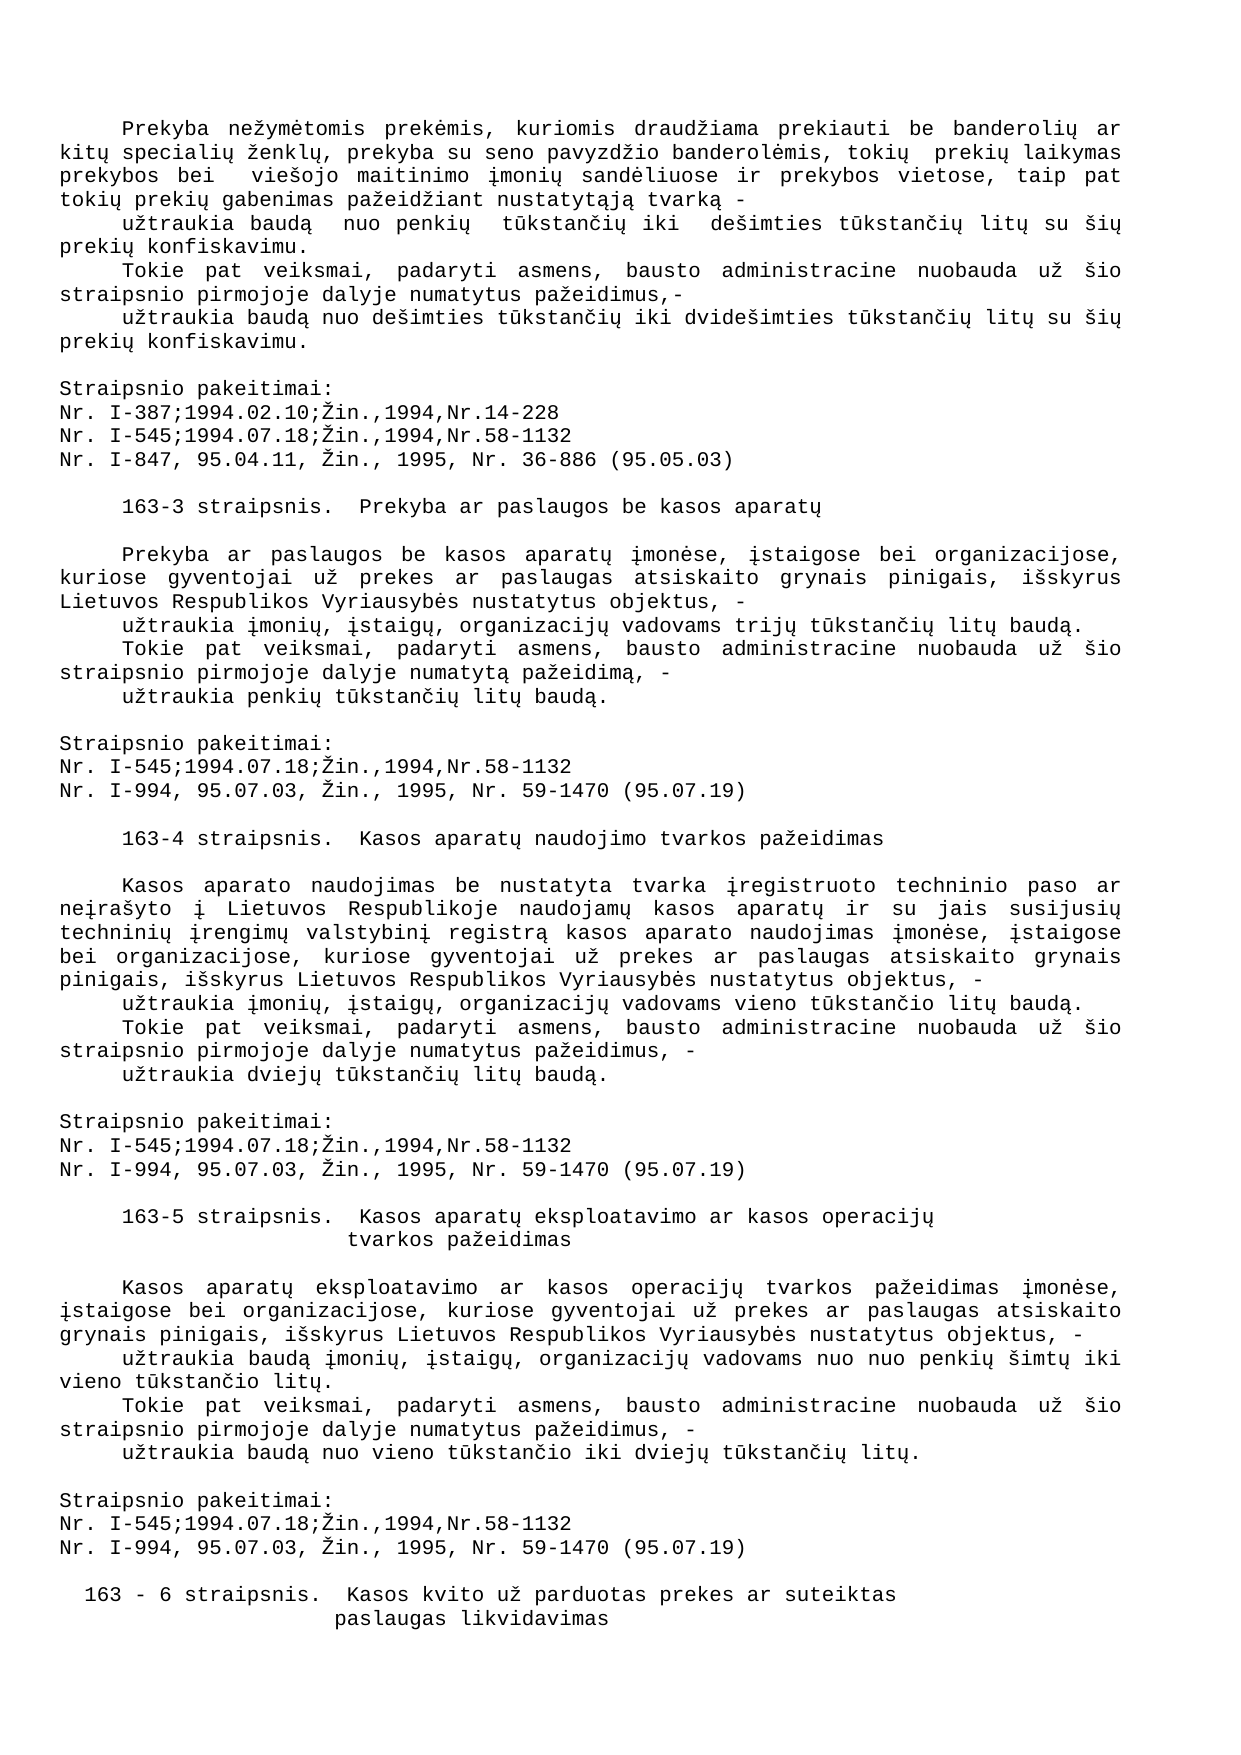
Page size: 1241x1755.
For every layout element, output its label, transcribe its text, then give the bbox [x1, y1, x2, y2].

text Nr. I-994, 95.07.03, Žin., 1995, Nr. 59-1470 (95.07.19) [59, 1537, 1122, 1561]
text Nr. I-545;1994.07.18;Žin.,1994,Nr.58-1132 [59, 1513, 1122, 1537]
text užtraukia dviejų tūkstančių litų baudą. [59, 1064, 1122, 1088]
text Prekyba ar paslaugos be kasos aparatų įmonėse, įstaigose bei organizacijose, kuriose gyventojai už prekes ar paslaugas atsiskaito grynais pinigais, išskyrus Lietuvos Respublikos Vyriausybės nustatytus objektus, - [59, 544, 1122, 615]
text Straipsnio pakeitimai: [59, 378, 1122, 402]
text Straipsnio pakeitimai: [59, 1489, 1122, 1513]
text tvarkos pažeidimas [59, 1229, 1122, 1253]
text 163-4 straipsnis. Kasos aparatų naudojimo tvarkos pažeidimas [59, 827, 1122, 851]
text Nr. I-387;1994.02.10;Žin.,1994,Nr.14-228 [59, 402, 1122, 426]
text Nr. I-545;1994.07.18;Žin.,1994,Nr.58-1132 [59, 426, 1122, 449]
text Kasos aparatų eksploatavimo ar kasos operacijų tvarkos pažeidimas įmonėse, įstaigose bei organizacijose, kuriose gyventojai už prekes ar paslaugas atsiskaito grynais pinigais, išskyrus Lietuvos Respublikos Vyriausybės nustatytus objektus, - [59, 1277, 1122, 1348]
text Nr. I-545;1994.07.18;Žin.,1994,Nr.58-1132 [59, 1135, 1122, 1158]
text Straipsnio pakeitimai: [59, 1111, 1122, 1135]
text užtraukia baudą įmonių, įstaigų, organizacijų vadovams nuo nuo penkių šimtų iki vieno tūkstančio litų. [59, 1348, 1122, 1395]
text 163-5 straipsnis. Kasos aparatų eksploatavimo ar kasos operacijų [59, 1206, 1122, 1229]
text Tokie pat veiksmai, padaryti asmens, bausto administracine nuobauda už šio straipsnio pirmojoje dalyje numatytus pažeidimus, - [59, 1395, 1122, 1442]
text Straipsnio pakeitimai: [59, 733, 1122, 757]
text Tokie pat veiksmai, padaryti asmens, bausto administracine nuobauda už šio straipsnio pirmojoje dalyje numatytus pažeidimus,- [59, 260, 1122, 307]
text Prekyba nežymėtomis prekėmis, kuriomis draudžiama prekiauti be banderolių ar kitų specialių ženklų, prekyba su seno pavyzdžio banderolėmis, tokių prekių laikymas prekybos bei viešojo maitinimo įmonių sandėliuose ir prekybos vietose, taip pat tokių prekių gabenimas pažeidžiant nustatytąją tvarką - [59, 118, 1122, 213]
text Tokie pat veiksmai, padaryti asmens, bausto administracine nuobauda už šio straipsnio pirmojoje dalyje numatytus pažeidimus, - [59, 1017, 1122, 1064]
text 163-3 straipsnis. Prekyba ar paslaugos be kasos aparatų [59, 496, 1122, 520]
text užtraukia baudą nuo penkių tūkstančių iki dešimties tūkstančių litų su šių prekių konfiskavimu. [59, 213, 1122, 260]
text Nr. I-994, 95.07.03, Žin., 1995, Nr. 59-1470 (95.07.19) [59, 1158, 1122, 1182]
text užtraukia penkių tūkstančių litų baudą. [59, 686, 1122, 709]
text Nr. I-994, 95.07.03, Žin., 1995, Nr. 59-1470 (95.07.19) [59, 780, 1122, 804]
text užtraukia baudą nuo dešimties tūkstančių iki dvidešimties tūkstančių litų su šių prekių konfiskavimu. [59, 307, 1122, 354]
text paslaugas likvidavimas [59, 1608, 1122, 1631]
text užtraukia įmonių, įstaigų, organizacijų vadovams vieno tūkstančio litų baudą. [59, 993, 1122, 1017]
text užtraukia baudą nuo vieno tūkstančio iki dviejų tūkstančių litų. [59, 1442, 1122, 1466]
text užtraukia įmonių, įstaigų, organizacijų vadovams trijų tūkstančių litų baudą. [59, 615, 1122, 638]
text Nr. I-847, 95.04.11, Žin., 1995, Nr. 36-886 (95.05.03) [59, 449, 1122, 473]
text Tokie pat veiksmai, padaryti asmens, bausto administracine nuobauda už šio straipsnio pirmojoje dalyje numatytą pažeidimą, - [59, 638, 1122, 686]
text 163 - 6 straipsnis. Kasos kvito už parduotas prekes ar suteiktas [59, 1584, 1122, 1608]
text Kasos aparato naudojimas be nustatyta tvarka įregistruoto techninio paso ar neįrašyto į Lietuvos Respublikoje naudojamų kasos aparatų ir su jais susijusių techninių įrengimų valstybinį registrą kasos aparato naudojimas įmonėse, įstaigose bei organizacijose, kuriose gyventojai už prekes ar paslaugas atsiskaito grynais pinigais, išskyrus Lietuvos Respublikos Vyriausybės nustatytus objektus, - [59, 875, 1122, 993]
text Nr. I-545;1994.07.18;Žin.,1994,Nr.58-1132 [59, 757, 1122, 780]
